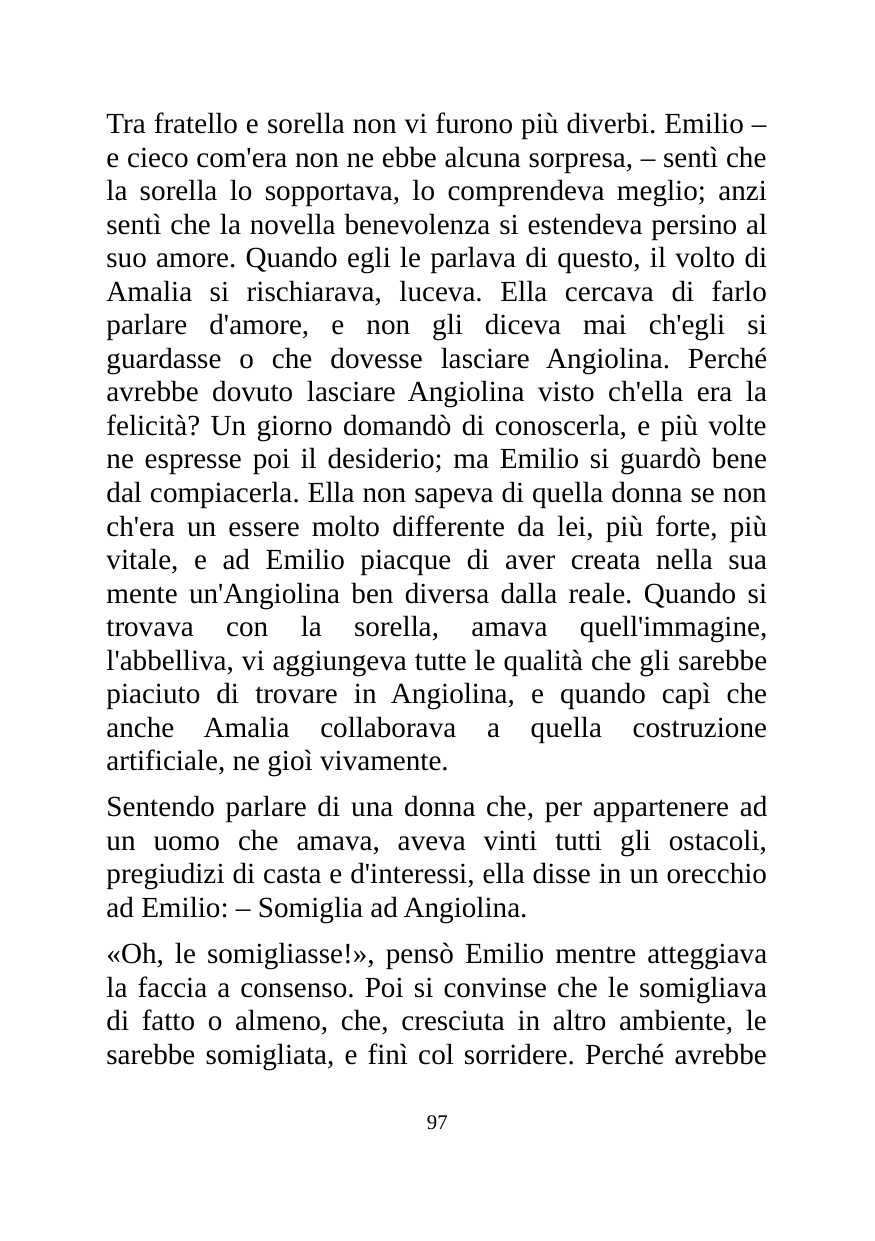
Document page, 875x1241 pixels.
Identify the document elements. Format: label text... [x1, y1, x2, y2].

text Tra fratello e sorella non vi furono più diverbi. Emilio – e cieco com'era non ne ebbe alcuna sorpresa, – sentì che la sorella lo sopportava, lo comprendeva meglio; anzi sentì che la novella benevolenza si estendeva persino al suo amore. Quando egli le parlava di questo, il volto di Amalia si rischiarava, luceva. Ella cercava di farlo parlare d'amore, e non gli diceva mai ch'egli si guardasse o che dovesse lasciare Angiolina. Perché avrebbe dovuto lasciare Angiolina visto ch'ella era la felicità? Un giorno domandò di conoscerla, e più volte ne espresse poi il desiderio; ma Emilio si guardò bene dal compiacerla. Ella non sapeva di quella donna se non ch'era un essere molto differente da lei, più forte, più vitale, e ad Emilio piacque di aver creata nella sua mente un'Angiolina ben diversa dalla reale. Quando si trovava con la sorella, amava quell'immagine, l'abbelliva, vi aggiungeva tutte le qualità che gli sarebbe piaciuto di trovare in Angiolina, e quando capì che anche Amalia collaborava a quella costruzione artificiale, ne gioì vivamente. [106, 106, 768, 777]
text «Oh, le somigliasse!», pensò Emilio mentre atteggiava la faccia a consenso. Poi si convinse che le somigliava di fatto o almeno, che, cresciuta in altro ambiente, le sarebbe somigliata, e finì col sorridere. Perché avrebbe [106, 936, 768, 1070]
text Sentendo parlare di una donna che, per appartenere ad un uomo che amava, aveva vinti tutti gli ostacoli, pregiudizi di casta e d'interessi, ella disse in un orecchio ad Emilio: – Somiglia ad Angiolina. [106, 789, 768, 924]
